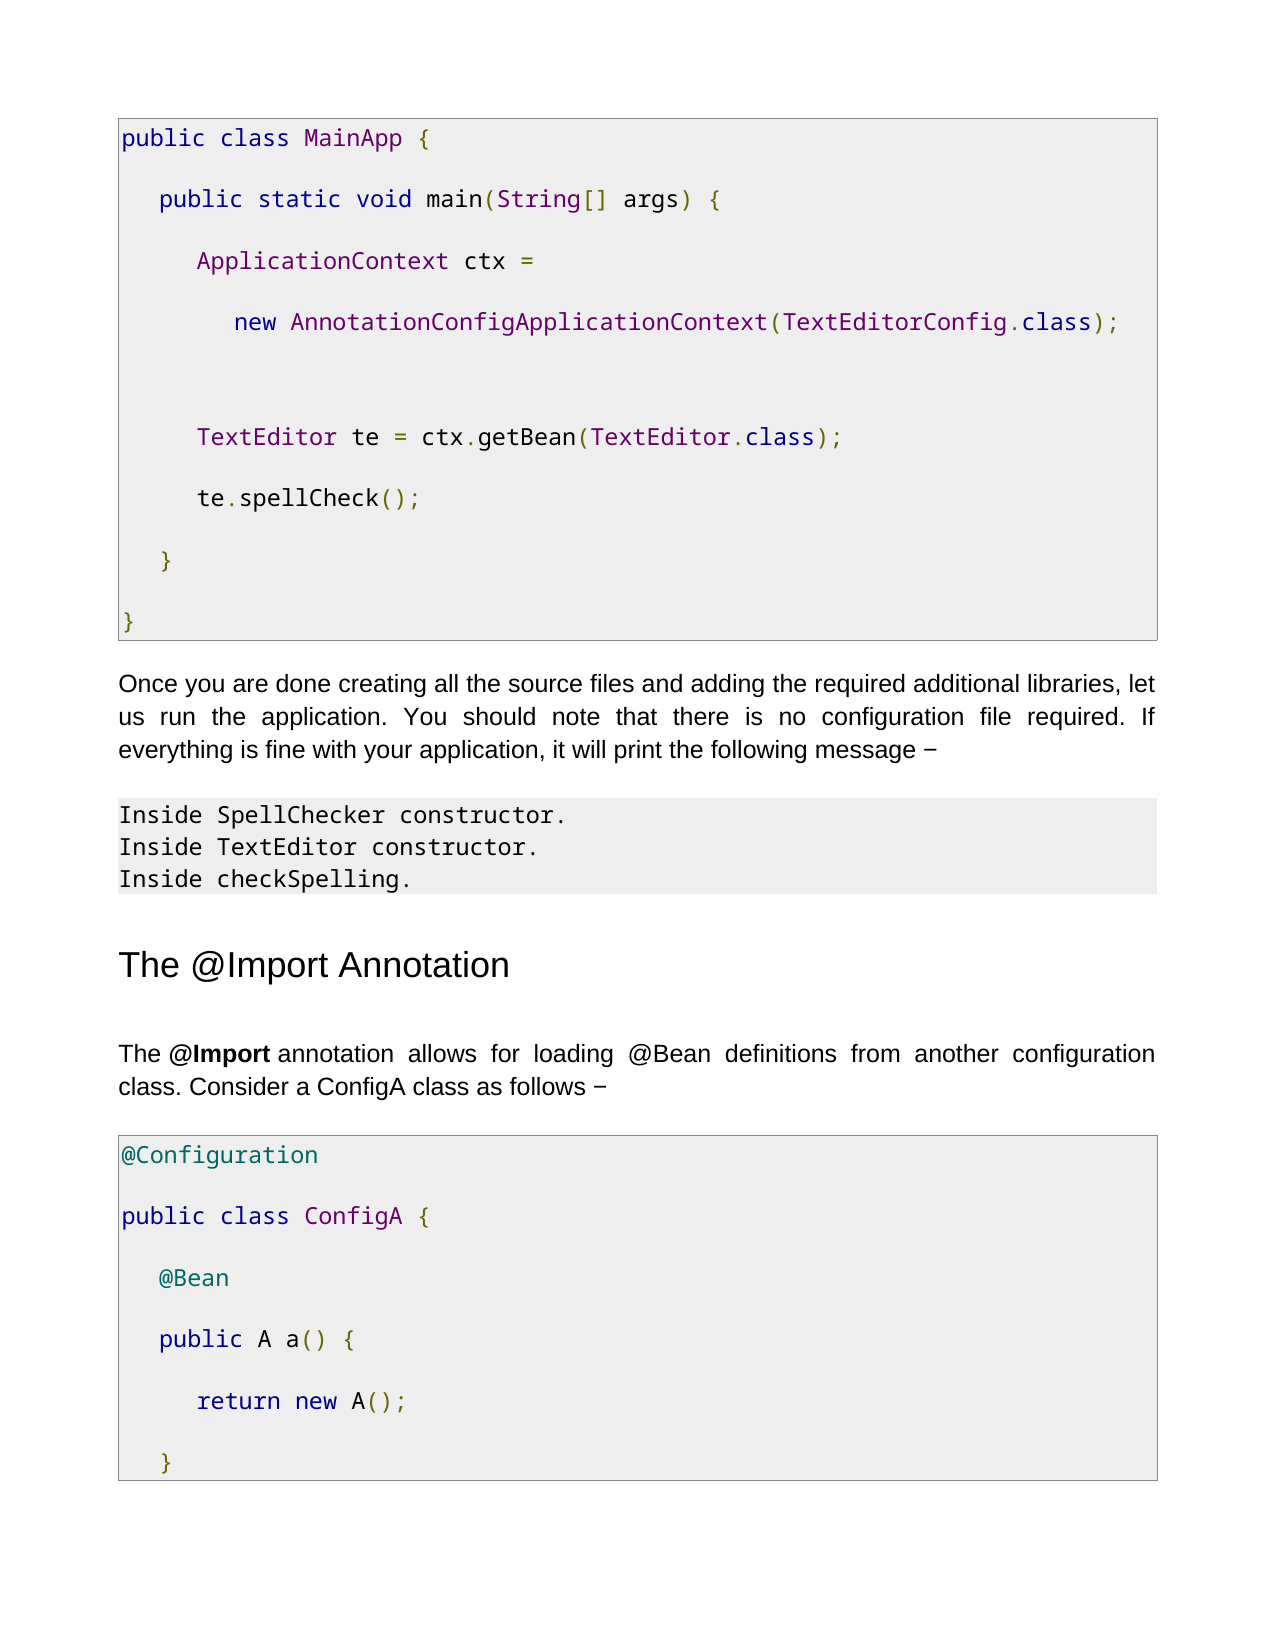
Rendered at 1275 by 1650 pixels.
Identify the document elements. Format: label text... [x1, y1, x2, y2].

text TextEditor te = ctx.getBean(TextEditor.class); [119, 417, 1157, 452]
text public class MainApp { [119, 119, 1157, 153]
text Once you are done creating all the source files and adding the required additional libraries, let us run the application. You should note that there is no configuration file required. If everything is fine with your application, it will print the following message − [118, 669, 1157, 764]
text Inside checkSpelling. [118, 862, 1157, 894]
text te.spellCheck(); [119, 478, 1157, 514]
text } [119, 1442, 1157, 1480]
text public class ConfigA { [119, 1196, 1157, 1232]
text new AnnotationConfigApplicationContext(TextEditorConfig.class); [119, 302, 1157, 338]
text ApplicationContext ctx = [119, 241, 1157, 276]
text @Configuration [119, 1136, 1157, 1170]
subtitle The @Import Annotation [118, 944, 1157, 986]
text } [119, 601, 1157, 640]
text public A a() { [119, 1319, 1157, 1354]
text Inside SpellChecker constructor. [118, 798, 1157, 830]
text return new A(); [119, 1381, 1157, 1416]
text } [119, 540, 1157, 575]
text @Bean [119, 1258, 1157, 1293]
text The @Import annotation allows for loading @Bean definitions from another configuration class. Consider a ConfigA class as follows − [118, 1039, 1157, 1101]
text Inside TextEditor constructor. [118, 830, 1157, 862]
text public static void main(String[] args) { [119, 179, 1157, 215]
